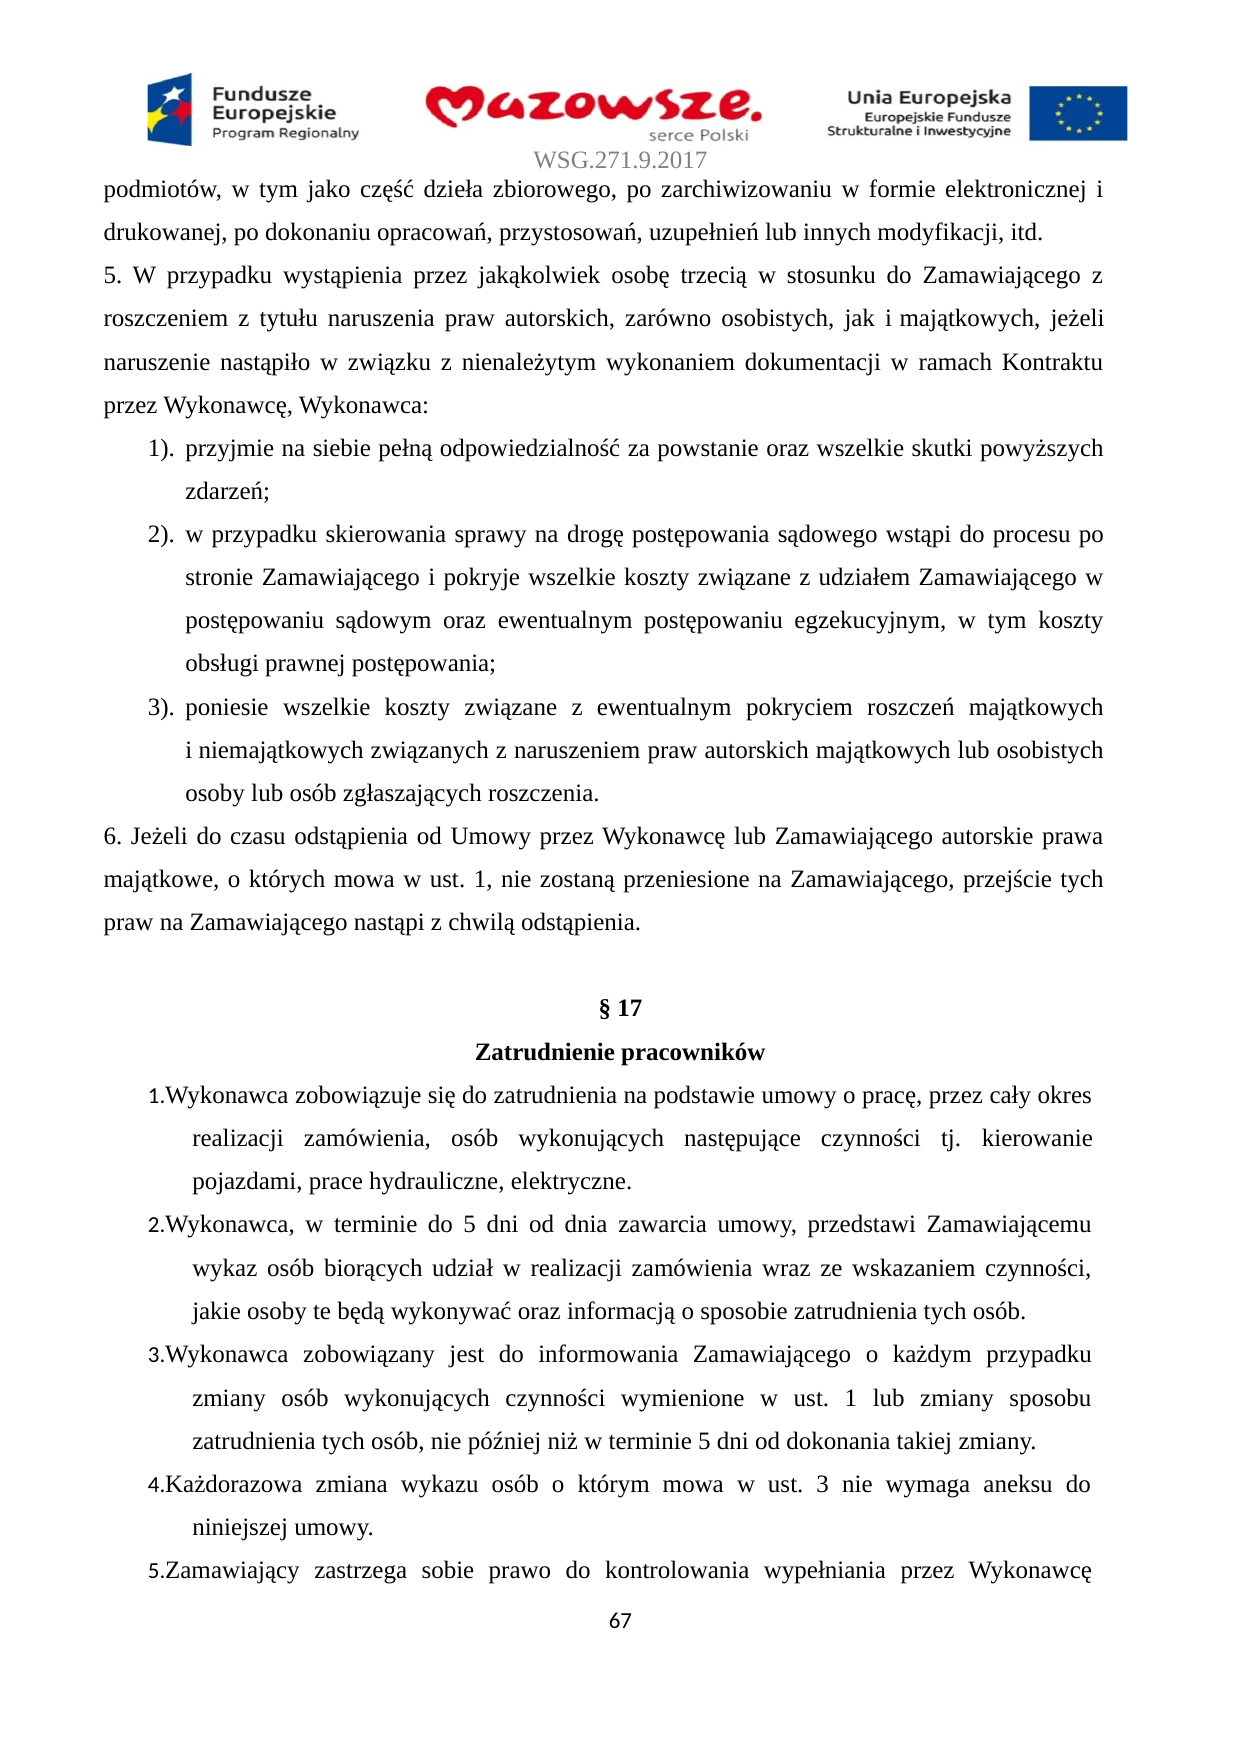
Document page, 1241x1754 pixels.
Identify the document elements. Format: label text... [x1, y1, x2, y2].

list Każdorazowa zmiana wykazu osób o którym mowa w ust. 3 nie wymaga aneksu do niniejszej umowy. [148, 1469, 1093, 1541]
text podmiotów, w tym jako część dzieła zbiorowego, po zarchiwizowaniu w formie elektronicznej i drukowanej, po dokonaniu opracowań, przystosowań, uzupełnień lub innych modyfikacji, itd. [103, 174, 1104, 246]
text 5. W przypadku wystąpienia przez jakąkolwiek osobę trzecią w stosunku do Zamawiającego z roszczeniem z tytułu naruszenia praw autorskich, zarówno osobistych, jak i majątkowych, jeżeli naruszenie nastąpiło w związku z nienależytym wykonaniem dokumentacji w ramach Kontraktu przez Wykonawcę, Wykonawca: [103, 260, 1104, 418]
list w przypadku skierowania sprawy na drogę postępowania sądowego wstąpi do procesu po stronie Zamawiającego i pokryje wszelkie koszty związane z udziałem Zamawiającego w postępowaniu sądowym oraz ewentualnym postępowaniu egzekucyjnym, w tym koszty obsługi prawnej postępowania; [148, 519, 1104, 677]
list Wykonawca, w terminie do 5 dni od dnia zawarcia umowy, przedstawi Zamawiającemu wykaz osób biorących udział w realizacji zamówienia wraz ze wskazaniem czynności, jakie osoby te będą wykonywać oraz informacją o sposobie zatrudnienia tych osób. [148, 1209, 1093, 1325]
text 6. Jeżeli do czasu odstąpienia od Umowy przez Wykonawcę lub Zamawiającego autorskie prawa majątkowe, o których mowa w ust. 1, nie zostaną przeniesione na Zamawiającego, przejście tych praw na Zamawiającego nastąpi z chwilą odstąpienia. [103, 821, 1104, 936]
text Zatrudnienie pracowników [148, 1037, 1093, 1065]
list Wykonawca zobowiązuje się do zatrudnienia na podstawie umowy o pracę, przez cały okres realizacji zamówienia, osób wykonujących następujące czynności tj. kierowanie pojazdami, prace hydrauliczne, elektryczne. [148, 1080, 1093, 1195]
list Zamawiający zastrzega sobie prawo do kontrolowania wypełniania przez Wykonawcę [148, 1555, 1093, 1584]
list poniesie wszelkie koszty związane z ewentualnym pokryciem roszczeń majątkowych i niemajątkowych związanych z naruszeniem praw autorskich majątkowych lub osobistych osoby lub osób zgłaszających roszczenia. [148, 692, 1104, 807]
list przyjmie na siebie pełną odpowiedzialność za powstanie oraz wszelkie skutki powyższych zdarzeń; [148, 433, 1104, 505]
text § 17 [148, 993, 1093, 1022]
list Wykonawca zobowiązany jest do informowania Zamawiającego o każdym przypadku zmiany osób wykonujących czynności wymienione w ust. 1 lub zmiany sposobu zatrudnienia tych osób, nie później niż w terminie 5 dni od dokonania takiej zmiany. [148, 1339, 1093, 1454]
